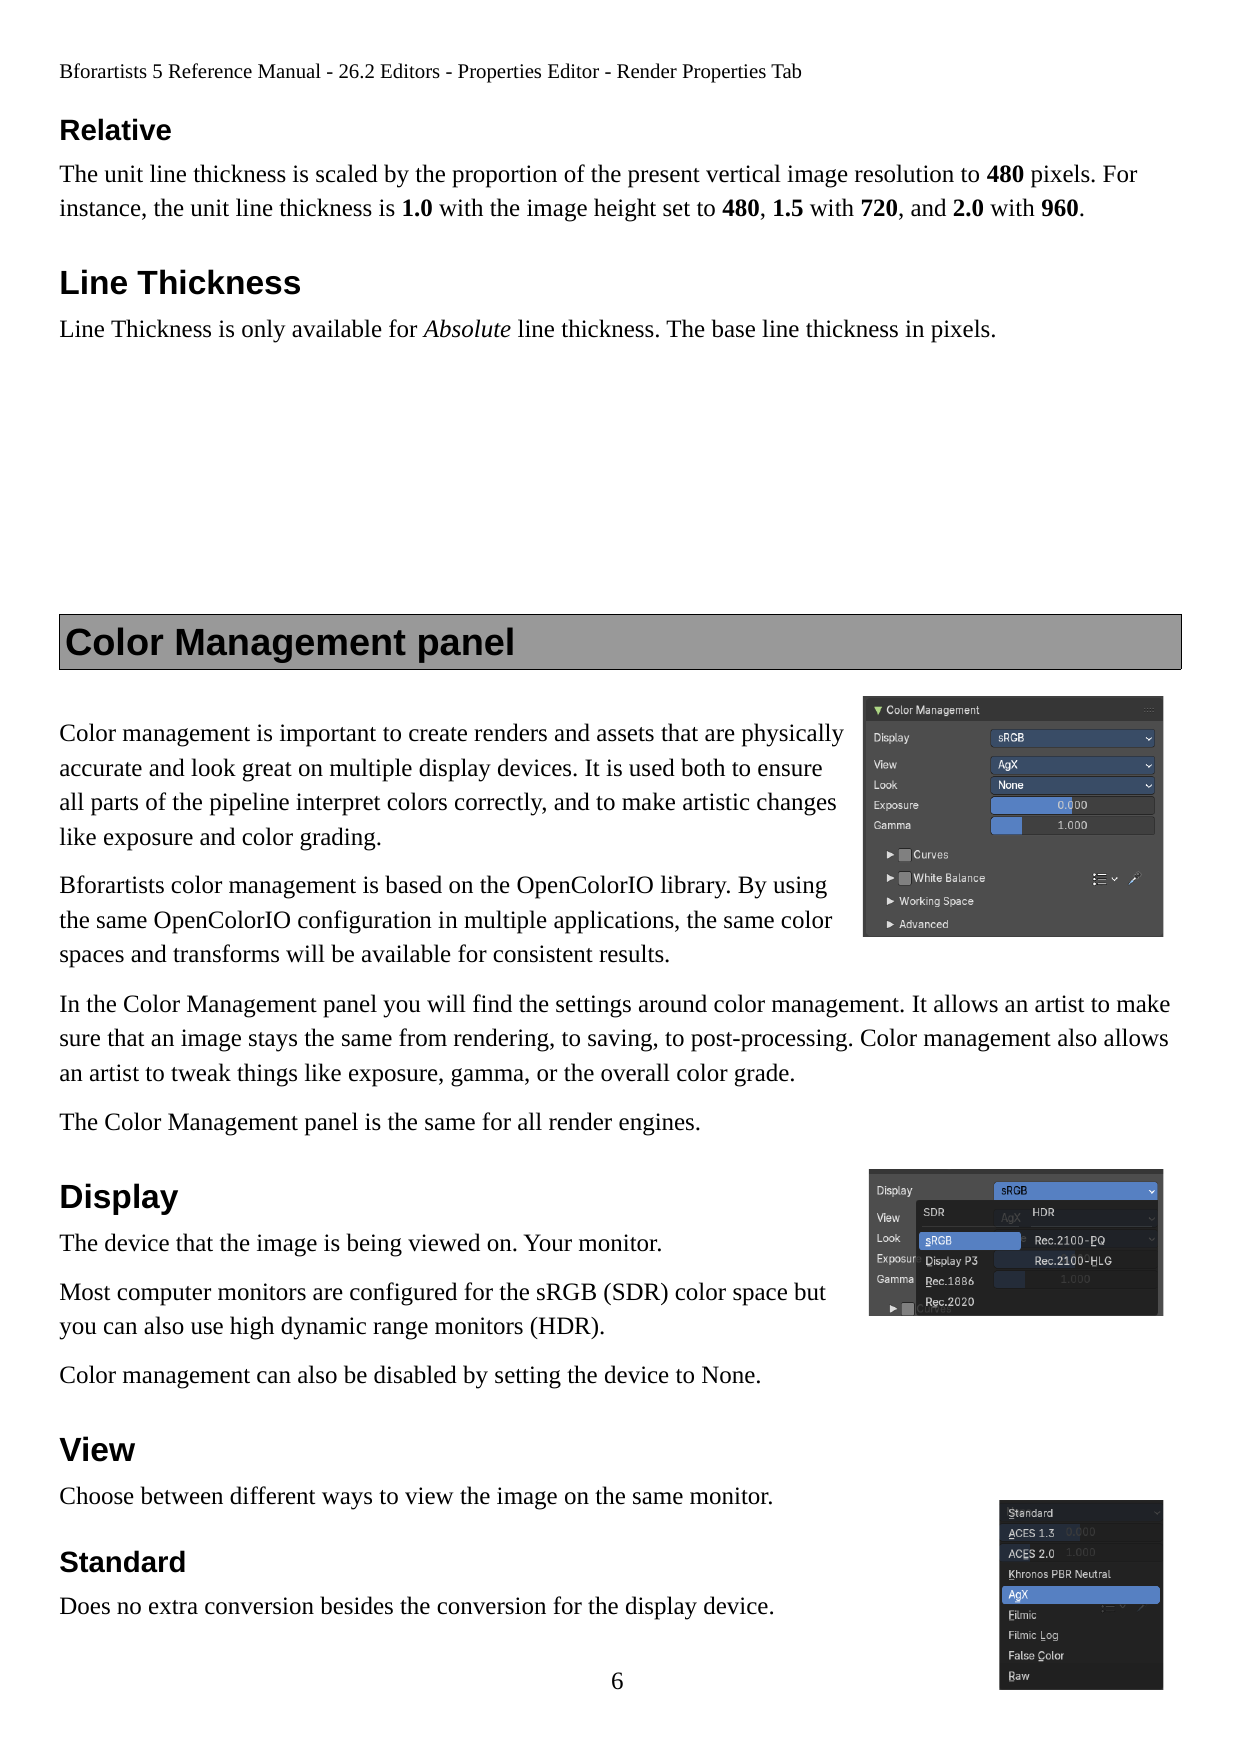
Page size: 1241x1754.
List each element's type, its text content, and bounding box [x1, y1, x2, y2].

text The device that the image is being viewed on. Your monitor. [59, 1228, 868, 1256]
text Bforartists color management is based on the OpenColorIO library. By using the same OpenColorIO configuration in multiple applications, the same color spaces and transforms will be available for consistent results. [59, 871, 1181, 968]
subtitle [1164, 1177, 1181, 1215]
text The unit line thickness is scaled by the proportion of the present vertical image resolution to 480 pixels. For instance, the unit line thickness is 1.0 with the image height set to 480, 1.5 with 720, and 2.0 with 960. [59, 159, 1181, 222]
subtitle View [59, 1430, 1181, 1469]
text Color management can also be disabled by setting the device to None. [59, 1360, 1181, 1389]
text In the Color Management panel you will find the settings around color management. It allows an artist to make sure that an image stays the same from rendering, to saving, to post-processing. Color management also allows an artist to tweak things like exposure, gamma, or the overall color grade. [59, 989, 1181, 1086]
text Line Thickness is only available for Absolute line thickness. The base line thickness in pixels. [59, 314, 1181, 343]
subtitle Line Thickness [59, 263, 1181, 302]
text Color management is important to create renders and assets that are physically accurate and look great on multiple display devices. It is used both to ensure all parts of the pipeline interpret colors correctly, and to make artistic changes like exposure and color grading. [59, 718, 862, 850]
text Most computer monitors are configured for the sRGB (SDR) color space but you can also use high dynamic range monitors (HDR). [59, 1277, 1181, 1340]
text The Color Management panel is the same for all render engines. [59, 1107, 1181, 1135]
subtitle [1164, 1545, 1181, 1579]
picture [999, 1500, 1164, 1690]
subtitle Display [59, 1177, 868, 1215]
subtitle Standard [59, 1545, 999, 1579]
text Does no extra conversion besides the conversion for the display device. [59, 1591, 999, 1620]
table_header Color Management panel [60, 615, 1181, 669]
picture [862, 696, 1164, 937]
subtitle Relative [59, 113, 1181, 146]
text Choose between different ways to view the image on the same monitor. [59, 1481, 1181, 1510]
picture [868, 1169, 1164, 1316]
